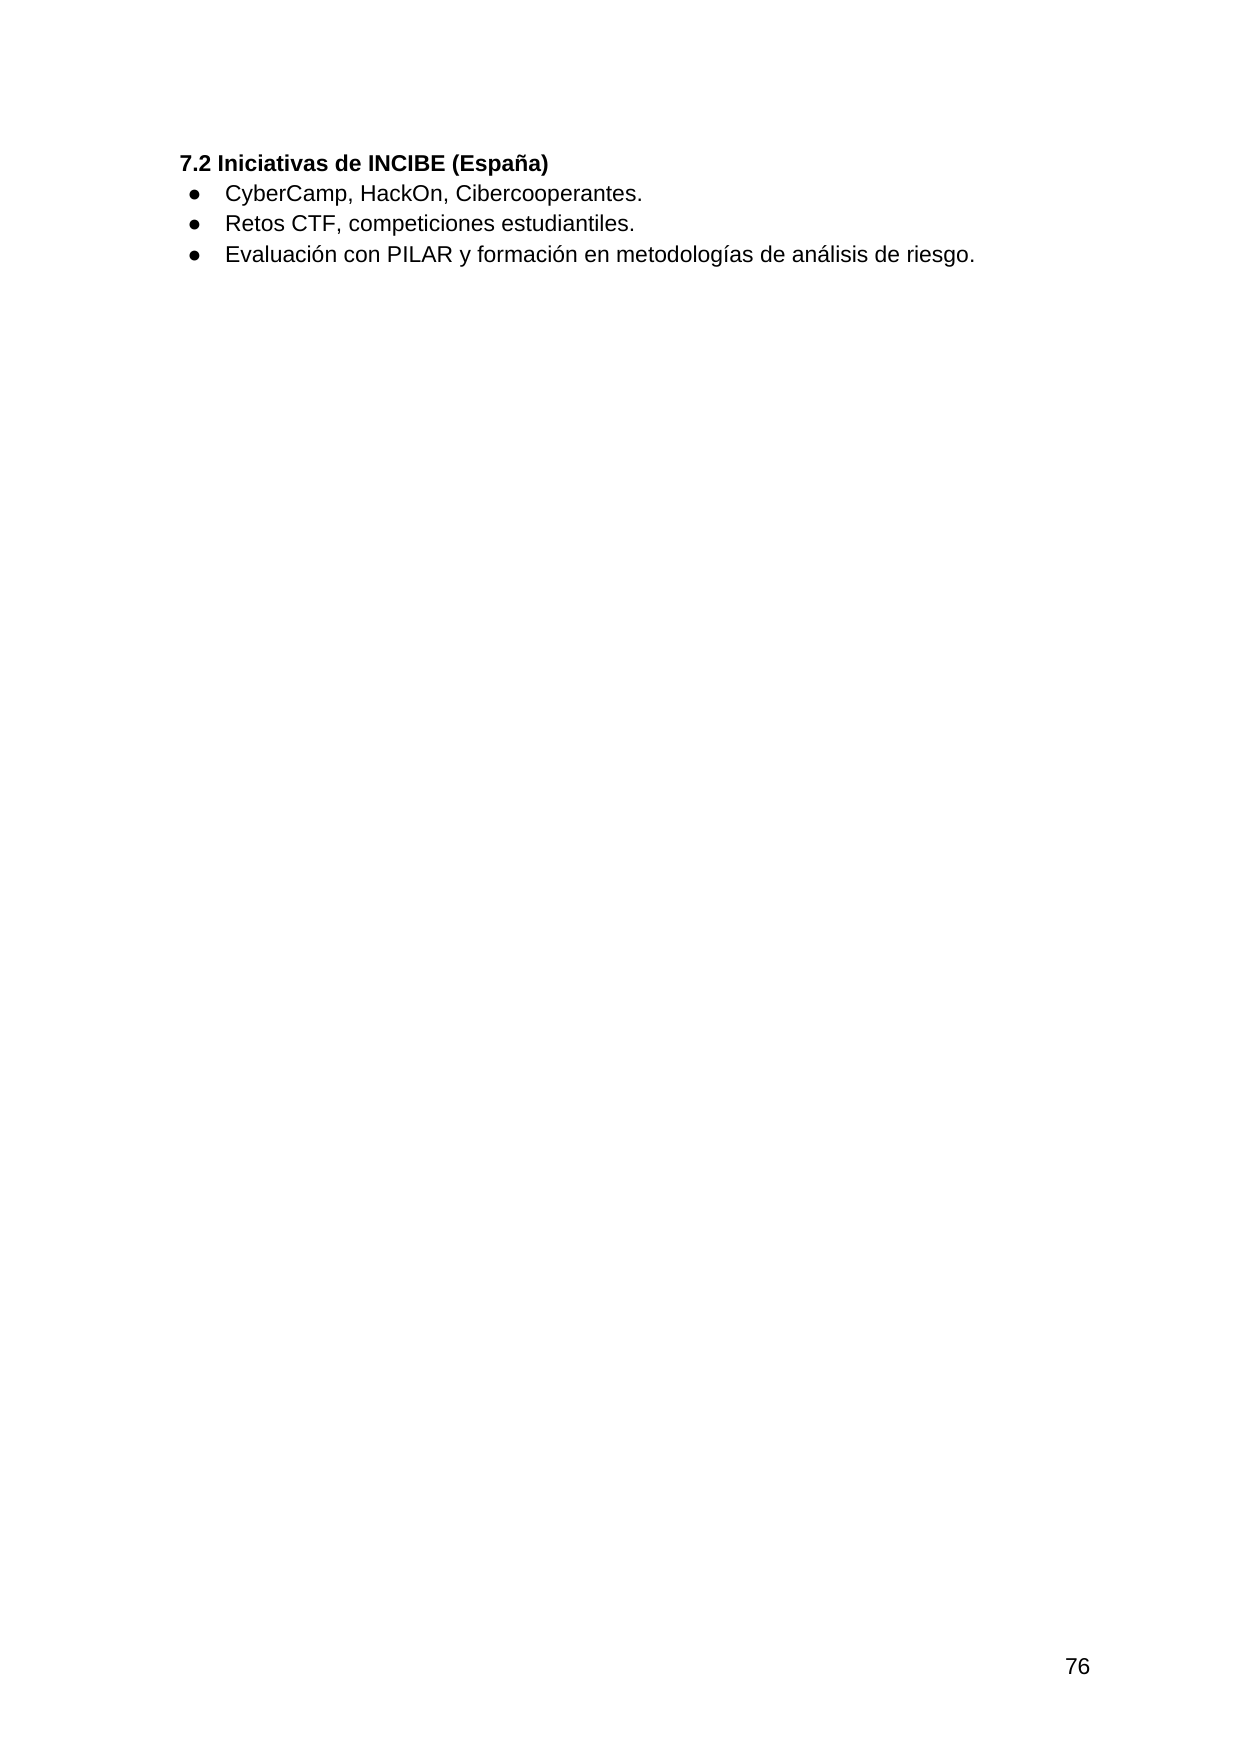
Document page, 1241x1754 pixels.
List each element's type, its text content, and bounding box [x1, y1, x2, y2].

text 7.2 Iniciativas de INCIBE (España) [179, 150, 1090, 176]
list CyberCamp, HackOn, Cibercooperantes. [187, 180, 1090, 207]
list Retos CTF, competiciones estudiantiles. [187, 210, 1090, 237]
list Evaluación con PILAR y formación en metodologías de análisis de riesgo. [187, 241, 1090, 267]
